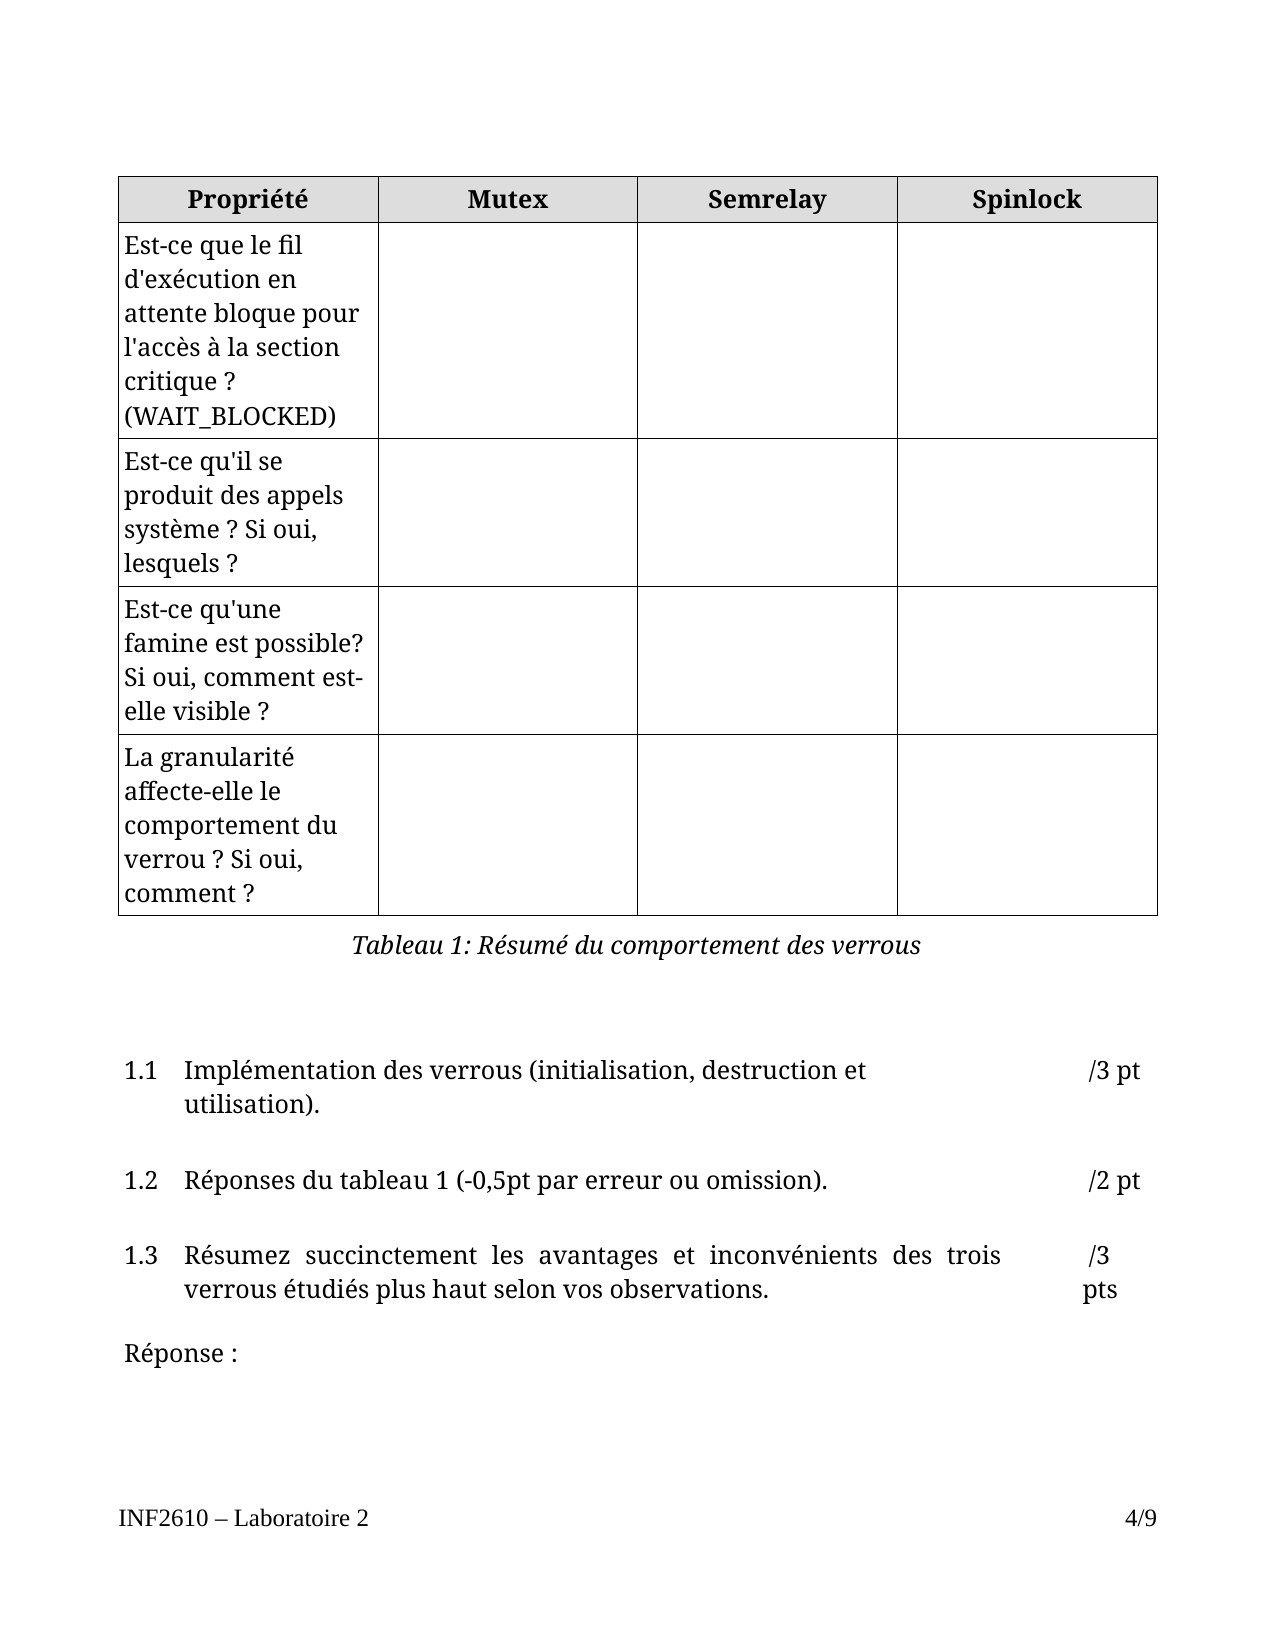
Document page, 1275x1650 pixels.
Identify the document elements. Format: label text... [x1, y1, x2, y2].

table_cell [379, 223, 637, 438]
table_cell [638, 439, 897, 586]
table_cell /3 pts [1077, 1217, 1157, 1391]
table_cell [379, 587, 637, 733]
table_header Implémentation des verrous (initialisation, destruction et utilisation). [118, 1032, 1007, 1142]
table_cell [638, 587, 897, 733]
table_cell La granularité affecte-elle le comportement du verrou ? Si oui, comment ? [119, 735, 378, 915]
table_header Mutex [379, 177, 637, 222]
table_cell Réponses du tableau 1 (-0,5pt par erreur ou omission). [118, 1142, 1007, 1217]
table_header Propriété [119, 177, 378, 222]
table_cell Est-ce que le fil d'exécution en attente bloque pour l'accès à la section critique ? (WAIT_BLOCKED) [119, 223, 378, 438]
text Tableau 1: Résumé du comportement des verrous [118, 928, 1157, 962]
table_cell Est-ce qu'une famine est possible? Si oui, comment est-elle visible ? [119, 587, 378, 733]
table_cell [898, 223, 1157, 438]
table_cell [898, 587, 1157, 733]
table_cell [638, 735, 897, 915]
table_cell [898, 735, 1157, 915]
table_header Spinlock [898, 177, 1157, 222]
table_cell [898, 439, 1157, 586]
table_cell [379, 439, 637, 586]
table_header /3 pt [1077, 1032, 1157, 1142]
table_cell [1008, 1142, 1077, 1217]
table_cell [379, 735, 637, 915]
table_header [1008, 1032, 1077, 1142]
table_cell [638, 223, 897, 438]
table_cell Résumez succinctement les avantages et inconvénients des trois verrous étudiés plus haut selon vos observations. Réponse : [118, 1217, 1007, 1391]
table_header Semrelay [638, 177, 897, 222]
table_cell [1008, 1217, 1077, 1391]
table_cell /2 pt [1077, 1142, 1157, 1217]
table_cell Est-ce qu'il se produit des appels système ? Si oui, lesquels ? [119, 439, 378, 586]
